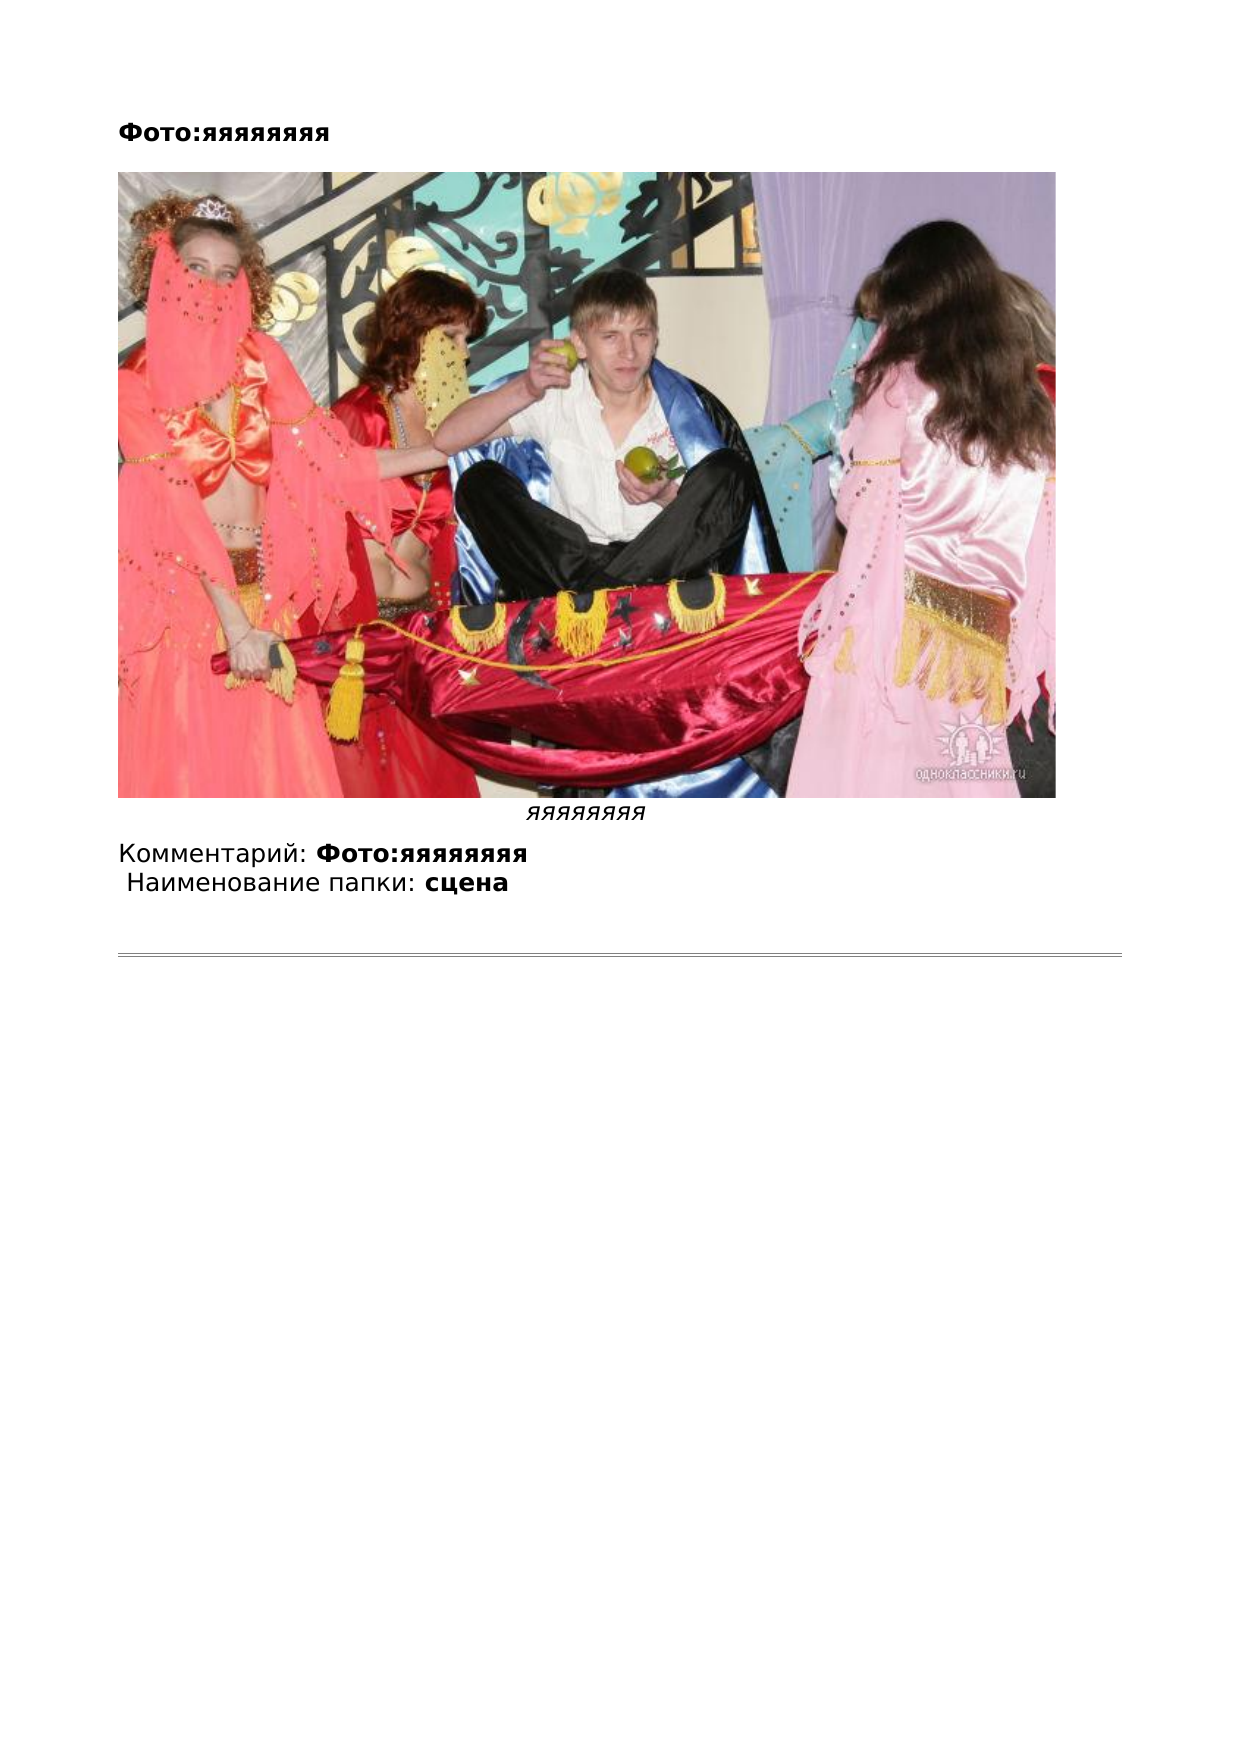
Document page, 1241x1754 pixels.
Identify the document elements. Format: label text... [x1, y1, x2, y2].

text Комментарий: Фото:яяяяяяяя Наименование папки: сцена [118, 839, 1122, 926]
picture [118, 172, 1056, 798]
text яяяяяяяя [118, 798, 1056, 826]
subtitle Фото:яяяяяяяя [118, 118, 1122, 147]
